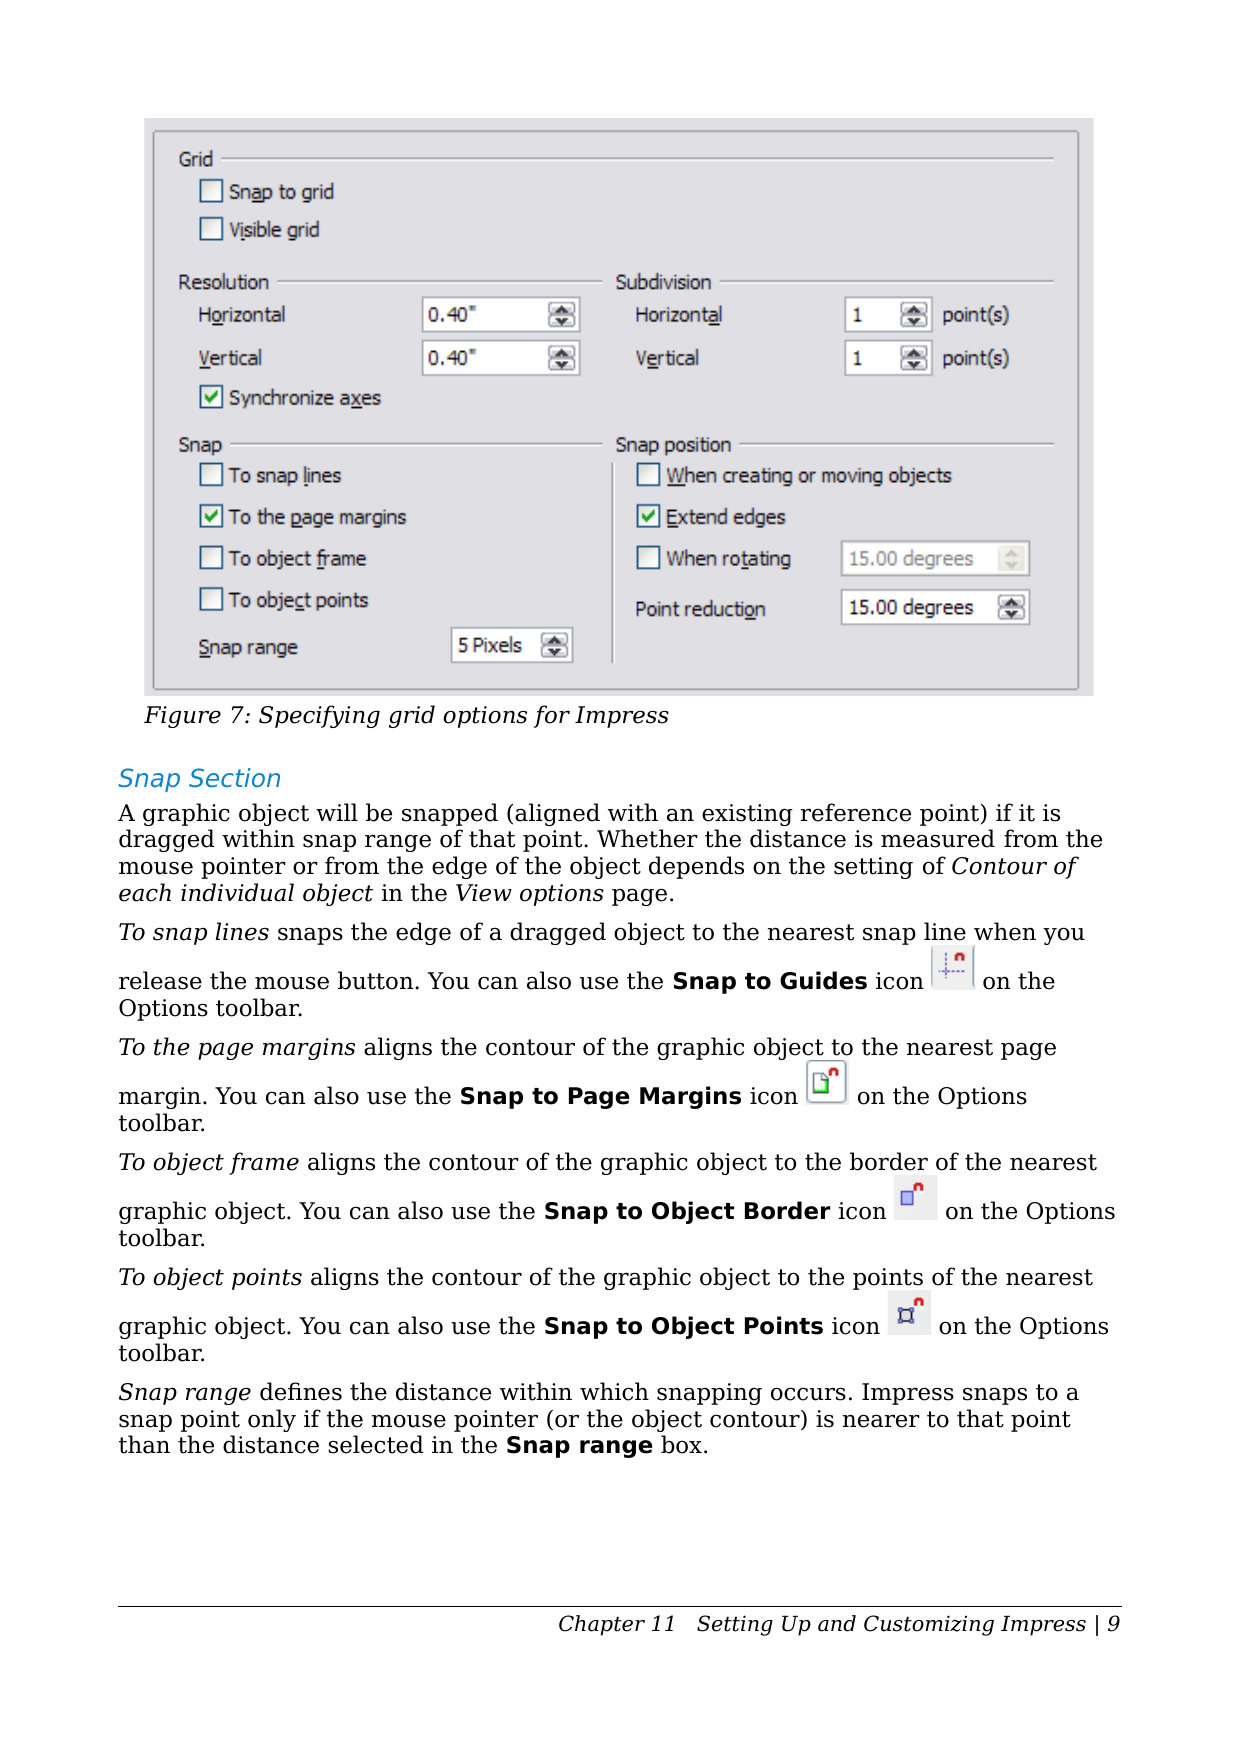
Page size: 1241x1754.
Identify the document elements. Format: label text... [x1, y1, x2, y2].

text Figure 7: Specifying grid options for Impress [144, 702, 1096, 729]
text To the page margins aligns the contour of the graphic object to the nearest page margin. You can also use the Snap to Page Margins icon on the Options toolbar. [118, 1034, 1122, 1137]
subtitle Snap Section [118, 764, 1122, 793]
picture [144, 118, 1094, 696]
text To object frame aligns the contour of the graphic object to the border of the nearest graphic object. You can also use the Snap to Object Border icon on the Options toolbar. [118, 1149, 1122, 1252]
text To snap lines snaps the edge of a dragged object to the nearest snap line when you release the mouse button. You can also use the Snap to Guides icon on the Options toolbar. [118, 919, 1122, 1022]
picture [805, 1060, 850, 1105]
picture [887, 1290, 932, 1335]
text To object points aligns the contour of the graphic object to the points of the nearest graphic object. You can also use the Snap to Object Points icon on the Options toolbar. [118, 1264, 1122, 1367]
text A graphic object will be snapped (aligned with an existing reference point) if it is dragged within snap range of that point. Whether the distance is measured from the mouse pointer or from the edge of the object depends on the setting of Contour of each individual object in the View options page. [118, 800, 1122, 907]
picture [931, 945, 976, 990]
picture [893, 1175, 938, 1220]
text Snap range defines the distance within which snapping occurs. Impress snaps to a snap point only if the mouse pointer (or the object contour) is nearer to that point than the distance selected in the Snap range box. [118, 1379, 1122, 1459]
